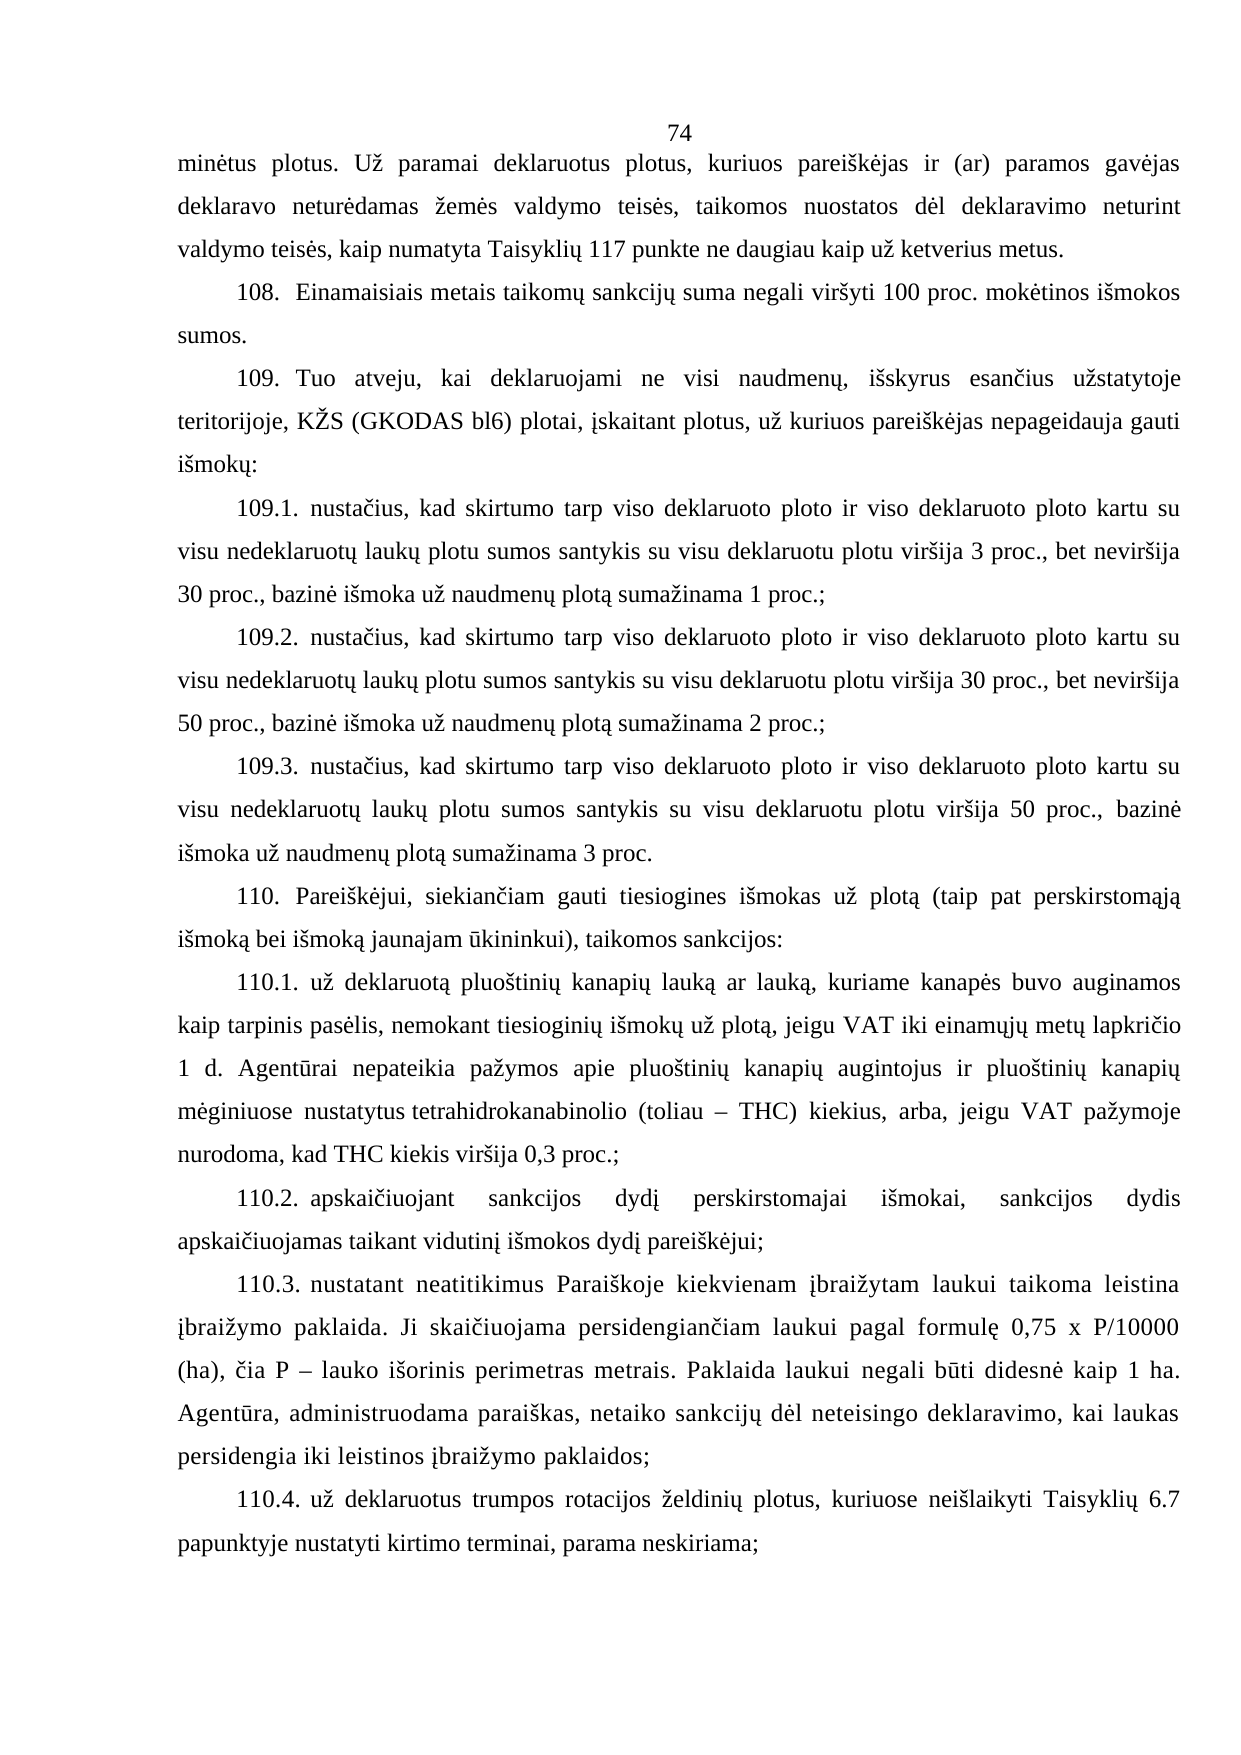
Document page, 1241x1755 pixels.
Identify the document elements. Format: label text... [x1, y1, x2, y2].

text 110. Pareiškėjui, siekiančiam gauti tiesiogines išmokas už plotą (taip pat perskirstomąją išmoką bei išmoką jaunajam ūkininkui), taikomos sankcijos: [177, 881, 1181, 953]
text 109. Tuo atveju, kai deklaruojami ne visi naudmenų, išskyrus esančius užstatytoje teritorijoje, KŽS (GKODAS bl6) plotai, įskaitant plotus, už kuriuos pareiškėjas nepageidauja gauti išmokų: [177, 363, 1181, 478]
text 109.1. nustačius, kad skirtumo tarp viso deklaruoto ploto ir viso deklaruoto ploto kartu su visu nedeklaruotų laukų plotu sumos santykis su visu deklaruotu plotu viršija 3 proc., bet neviršija 30 proc., bazinė išmoka už naudmenų plotą sumažinama 1 proc.; [177, 493, 1181, 608]
text 109.3. nustačius, kad skirtumo tarp viso deklaruoto ploto ir viso deklaruoto ploto kartu su visu nedeklaruotų laukų plotu sumos santykis su visu deklaruotu plotu viršija 50 proc., bazinė išmoka už naudmenų plotą sumažinama 3 proc. [177, 751, 1181, 866]
text 110.3. nustatant neatitikimus Paraiškoje kiekvienam įbraižytam laukui taikoma leistina įbraižymo paklaida. Ji skaičiuojama persidengiančiam laukui pagal formulę 0,75 x P/10000 (ha), čia P – lauko išorinis perimetras metrais. Paklaida laukui negali būti didesnė kaip 1 ha. Agentūra, administruodama paraiškas, netaiko sankcijų dėl neteisingo deklaravimo, kai laukas persidengia iki leistinos įbraižymo paklaidos; [177, 1269, 1181, 1470]
text 110.2. apskaičiuojant sankcijos dydį perskirstomajai išmokai, sankcijos dydis apskaičiuojamas taikant vidutinį išmokos dydį pareiškėjui; [177, 1183, 1181, 1254]
text 110.4. už deklaruotus trumpos rotacijos želdinių plotus, kuriuose neišlaikyti Taisyklių 6.7 papunktyje nustatyti kirtimo terminai, parama neskiriama; [177, 1484, 1181, 1556]
text 110.1. už deklaruotą pluoštinių kanapių lauką ar lauką, kuriame kanapės buvo auginamos kaip tarpinis pasėlis, nemokant tiesioginių išmokų už plotą, jeigu VAT iki einamųjų metų lapkričio 1 d. Agentūrai nepateikia pažymos apie pluoštinių kanapių augintojus ir pluoštinių kanapių mėginiuose nustatytus tetrahidrokanabinolio (toliau – THC) kiekius, arba, jeigu VAT pažymoje nurodoma, kad THC kiekis viršija 0,3 proc.; [177, 967, 1181, 1168]
text 109.2. nustačius, kad skirtumo tarp viso deklaruoto ploto ir viso deklaruoto ploto kartu su visu nedeklaruotų laukų plotu sumos santykis su visu deklaruotu plotu viršija 30 proc., bet neviršija 50 proc., bazinė išmoka už naudmenų plotą sumažinama 2 proc.; [177, 622, 1181, 737]
text minėtus plotus. Už paramai deklaruotus plotus, kuriuos pareiškėjas ir (ar) paramos gavėjas deklaravo neturėdamas žemės valdymo teisės, taikomos nuostatos dėl deklaravimo neturint valdymo teisės, kaip numatyta Taisyklių 117 punkte ne daugiau kaip už ketverius metus. [177, 148, 1181, 263]
text 108. Einamaisiais metais taikomų sankcijų suma negali viršyti 100 proc. mokėtinos išmokos sumos. [177, 277, 1181, 349]
